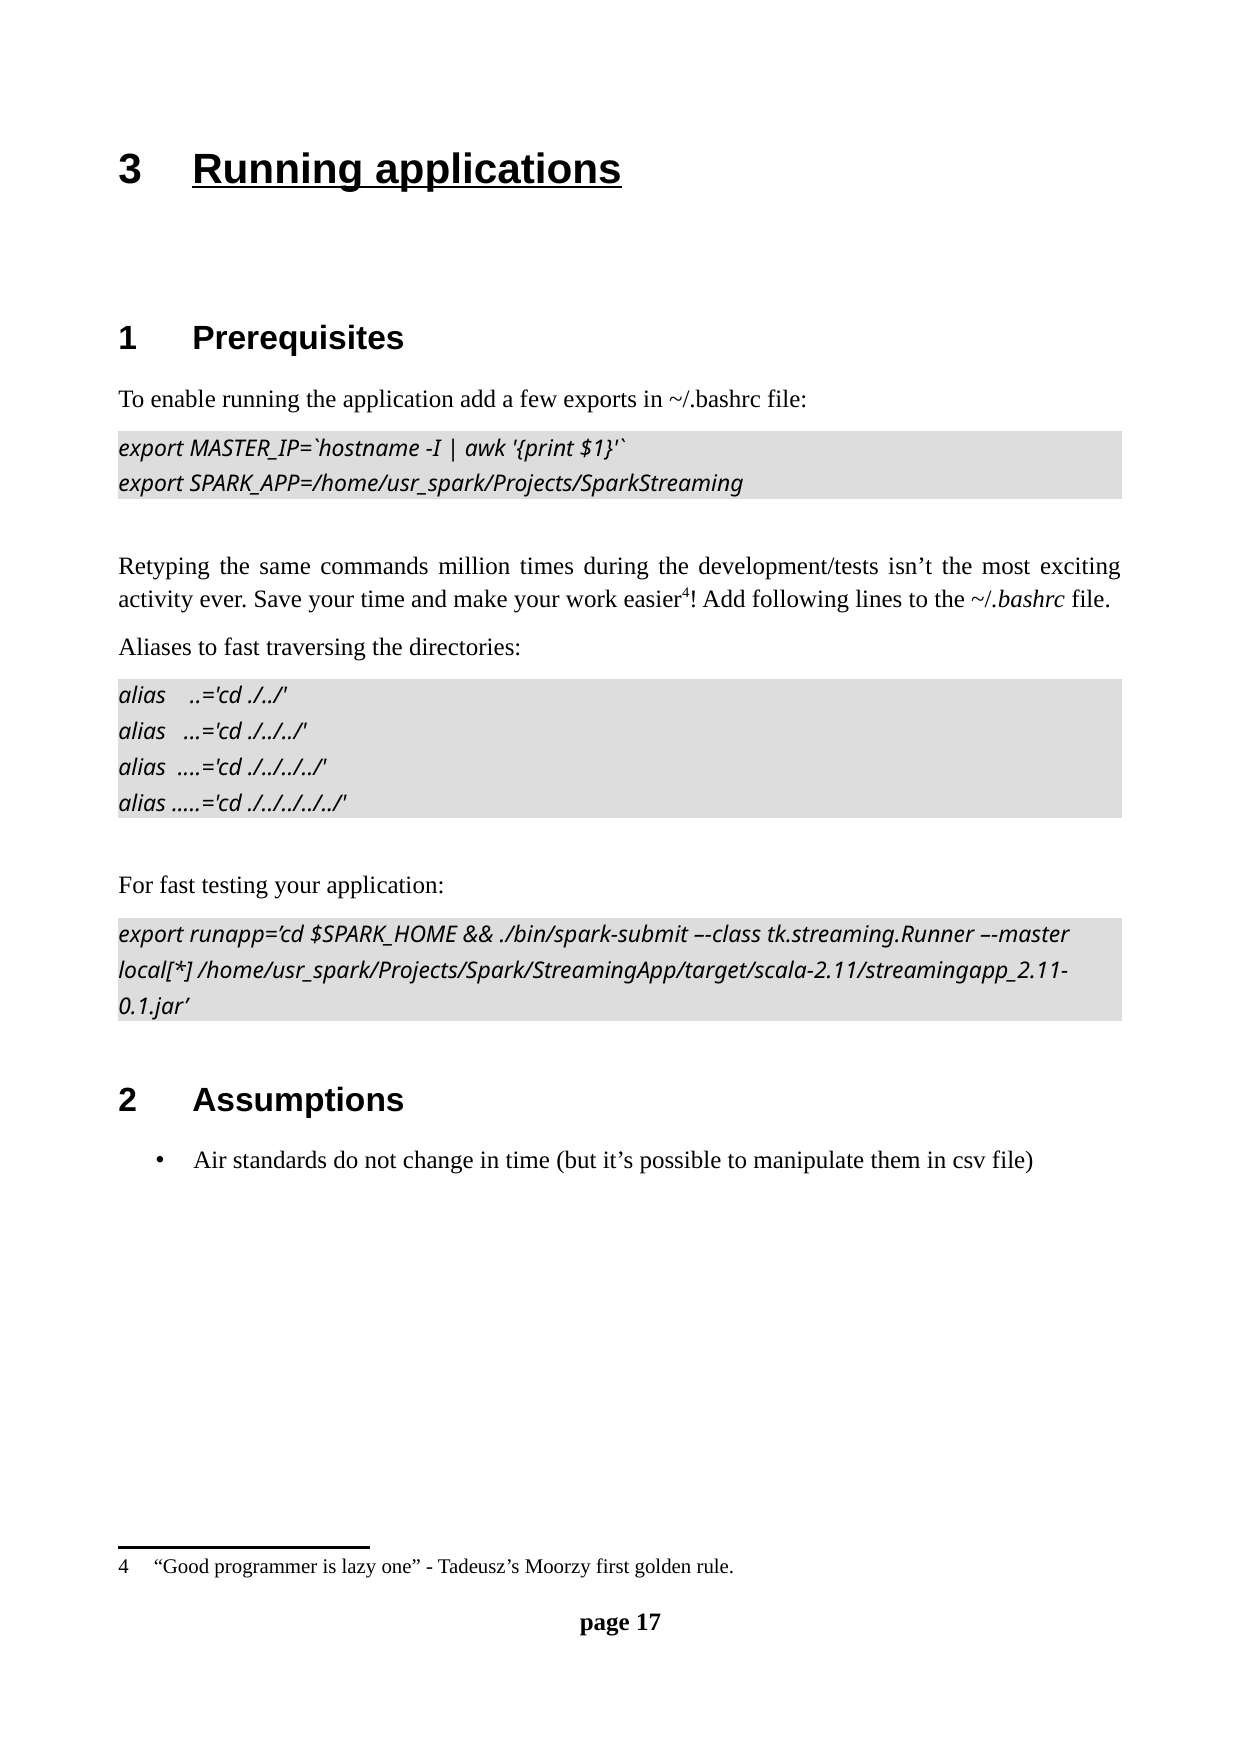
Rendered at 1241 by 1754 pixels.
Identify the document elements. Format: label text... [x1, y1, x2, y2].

text Retyping the same commands million times during the development/tests isn’t the most exciting activity ever. Save your time and make your work easier! Add following lines to the ~/.bashrc file. [118, 551, 1122, 613]
text alias .....='cd ./../../../../' [118, 787, 1122, 818]
subtitle Prerequisites [118, 318, 1122, 357]
text Aliases to fast traversing the directories: [118, 632, 1122, 660]
text export SPARK_APP=/home/usr_spark/Projects/SparkStreaming [118, 467, 1122, 499]
text To enable running the application add a few exports in ~/.bashrc file: [118, 384, 1122, 413]
text alias ..='cd ./../' [118, 679, 1122, 710]
text “Good programmer is lazy one” - Tadeusz’s Moorzy first golden rule. [118, 1553, 1122, 1578]
subtitle Running applications [118, 144, 1122, 192]
subtitle Air standards do not change in time (but it’s possible to manipulate them in csv file) [156, 1146, 1122, 1174]
text export MASTER_IP=`hostname -I | awk '{print $1}'` [118, 431, 1122, 463]
subtitle Assumptions [118, 1080, 1122, 1118]
text alias ...='cd ./../../' [118, 715, 1122, 746]
text alias ....='cd ./../../../' [118, 751, 1122, 782]
text For fast testing your application: [118, 871, 1122, 899]
text export runapp=’cd $SPARK_HOME && ./bin/spark-submit –-class tk.streaming.Runner –-master local[*] /home/usr_spark/Projects/Spark/StreamingApp/target/scala-2.11/streamingapp_2.11-0.1.jar’ [118, 918, 1122, 1021]
